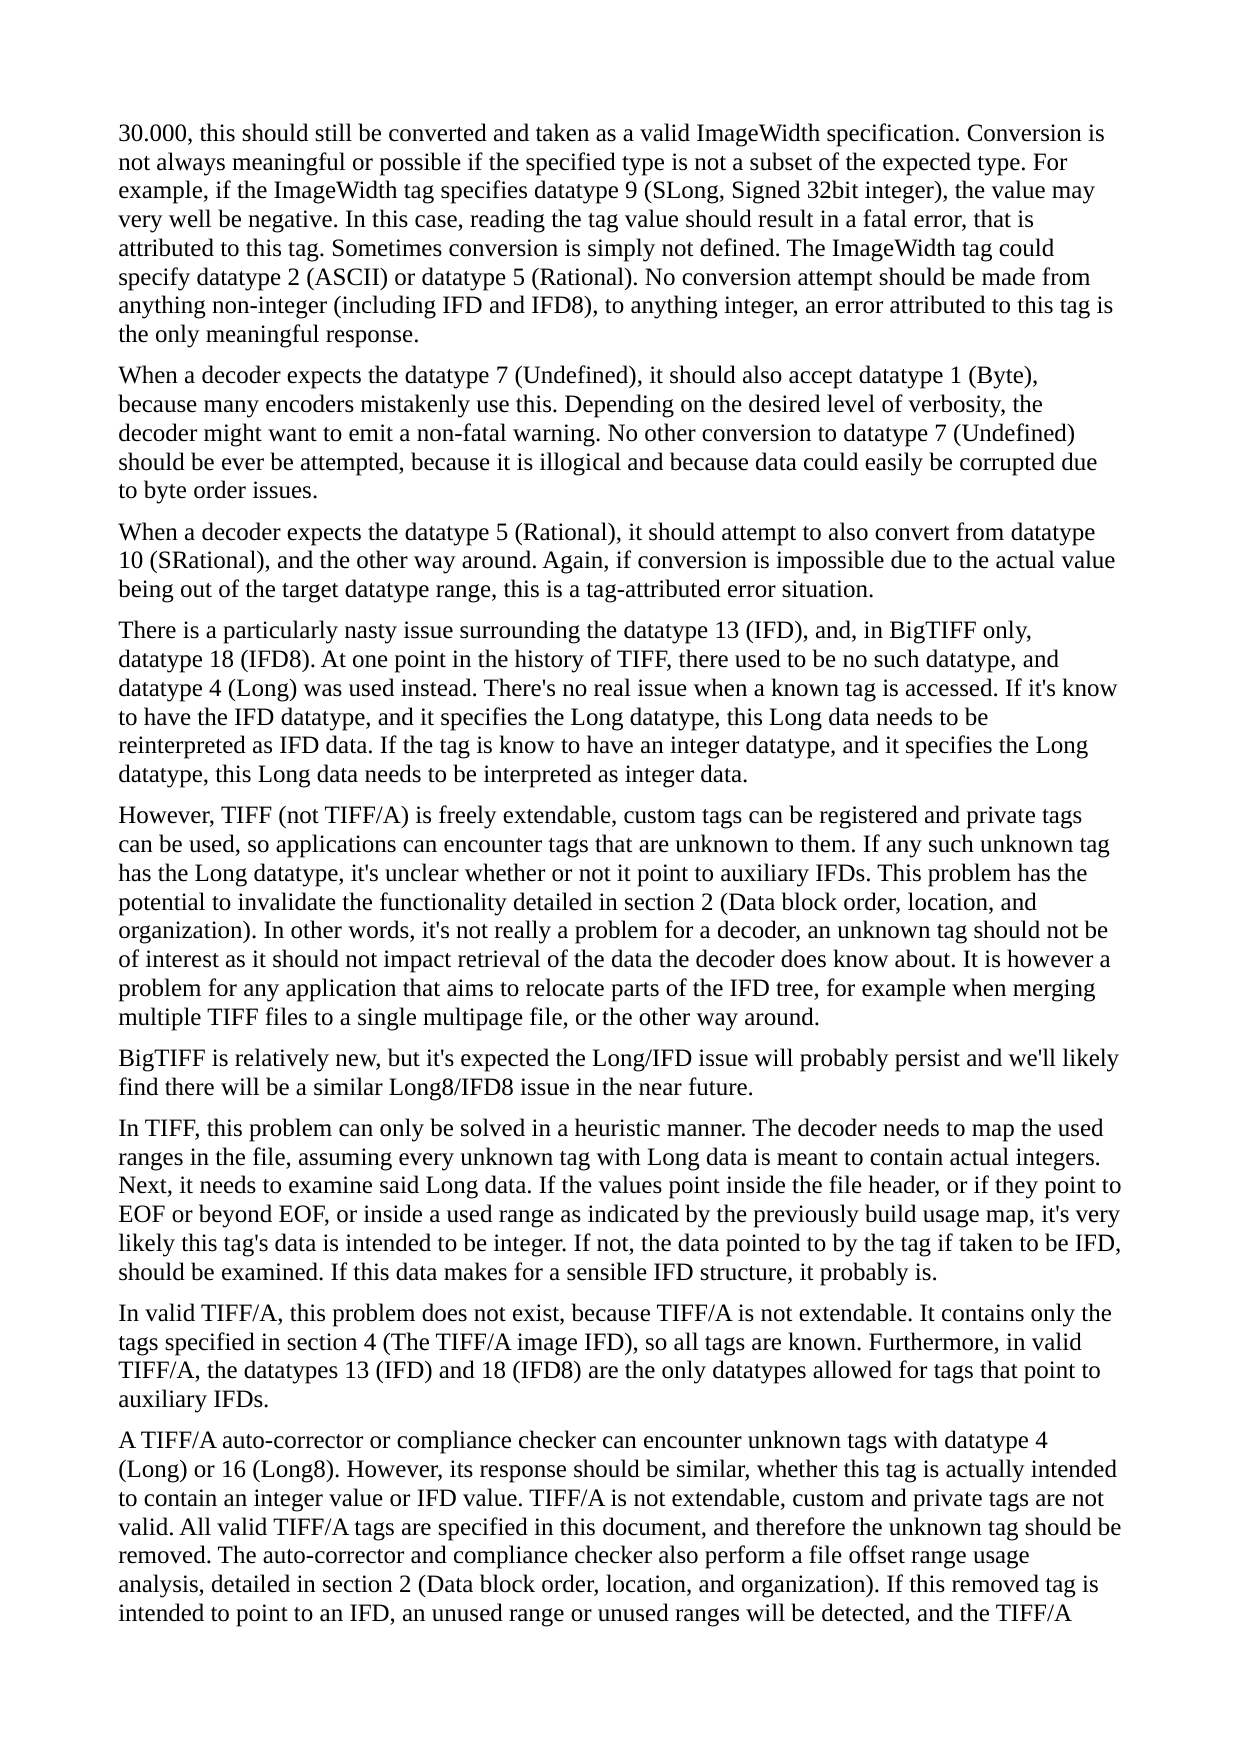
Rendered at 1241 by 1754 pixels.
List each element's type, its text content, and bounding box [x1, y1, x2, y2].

text A TIFF/A auto-corrector or compliance checker can encounter unknown tags with datatype 4 (Long) or 16 (Long8). However, its response should be similar, whether this tag is actually intended to contain an integer value or IFD value. TIFF/A is not extendable, custom and private tags are not valid. All valid TIFF/A tags are specified in this document, and therefore the unknown tag should be removed. The auto-corrector and compliance checker also perform a file offset range usage analysis, detailed in section 2 (Data block order, location, and organization). If this removed tag is intended to point to an IFD, an unused range or unused ranges will be detected, and the TIFF/A [118, 1426, 1122, 1627]
text 30.000, this should still be converted and taken as a valid ImageWidth specification. Conversion is not always meaningful or possible if the specified type is not a subset of the expected type. For example, if the ImageWidth tag specifies datatype 9 (SLong, Signed 32bit integer), the value may very well be negative. In this case, reading the tag value should result in a fatal error, that is attributed to this tag. Sometimes conversion is simply not defined. The ImageWidth tag could specify datatype 2 (ASCII) or datatype 5 (Rational). No conversion attempt should be made from anything non-integer (including IFD and IFD8), to anything integer, an error attributed to this tag is the only meaningful response. [118, 118, 1122, 348]
text When a decoder expects the datatype 5 (Rational), it should attempt to also convert from datatype 10 (SRational), and the other way around. Again, if conversion is impossible due to the actual value being out of the target datatype range, this is a tag-attributed error situation. [118, 517, 1122, 603]
text In TIFF, this problem can only be solved in a heuristic manner. The decoder needs to map the used ranges in the file, assuming every unknown tag with Long data is meant to contain actual integers. Next, it needs to examine said Long data. If the values point inside the file header, or if they point to EOF or beyond EOF, or inside a used range as indicated by the previously build usage map, it's very likely this tag's data is intended to be integer. If not, the data pointed to by the tag if taken to be IFD, should be examined. If this data makes for a sensible IFD structure, it probably is. [118, 1113, 1122, 1286]
text In valid TIFF/A, this problem does not exist, because TIFF/A is not extendable. It contains only the tags specified in section 4 (The TIFF/A image IFD), so all tags are known. Furthermore, in valid TIFF/A, the datatypes 13 (IFD) and 18 (IFD8) are the only datatypes allowed for tags that point to auxiliary IFDs. [118, 1298, 1122, 1413]
text There is a particularly nasty issue surrounding the datatype 13 (IFD), and, in BigTIFF only, datatype 18 (IFD8). At one point in the history of TIFF, there used to be no such datatype, and datatype 4 (Long) was used instead. There's no real issue when a known tag is accessed. If it's know to have the IFD datatype, and it specifies the Long datatype, this Long data needs to be reinterpreted as IFD data. If the tag is know to have an integer datatype, and it specifies the Long datatype, this Long data needs to be interpreted as integer data. [118, 616, 1122, 788]
text However, TIFF (not TIFF/A) is freely extendable, custom tags can be registered and private tags can be used, so applications can encounter tags that are unknown to them. If any such unknown tag has the Long datatype, it's unclear whether or not it point to auxiliary IFDs. This problem has the potential to invalidate the functionality detailed in section 2 (Data block order, location, and organization). In other words, it's not really a problem for a decoder, an unknown tag should not be of interest as it should not impact retrieval of the data the decoder does know about. It is however a problem for any application that aims to relocate parts of the IFD tree, for example when merging multiple TIFF files to a single multipage file, or the other way around. [118, 801, 1122, 1031]
text BigTIFF is relatively new, but it's expected the Long/IFD issue will probably persist and we'll likely find there will be a similar Long8/IFD8 issue in the near future. [118, 1043, 1122, 1101]
text When a decoder expects the datatype 7 (Undefined), it should also accept datatype 1 (Byte), because many encoders mistakenly use this. Depending on the desired level of verbosity, the decoder might want to emit a non-fatal warning. No other conversion to datatype 7 (Undefined) should be ever be attempted, because it is illogical and because data could easily be corrupted due to byte order issues. [118, 361, 1122, 504]
